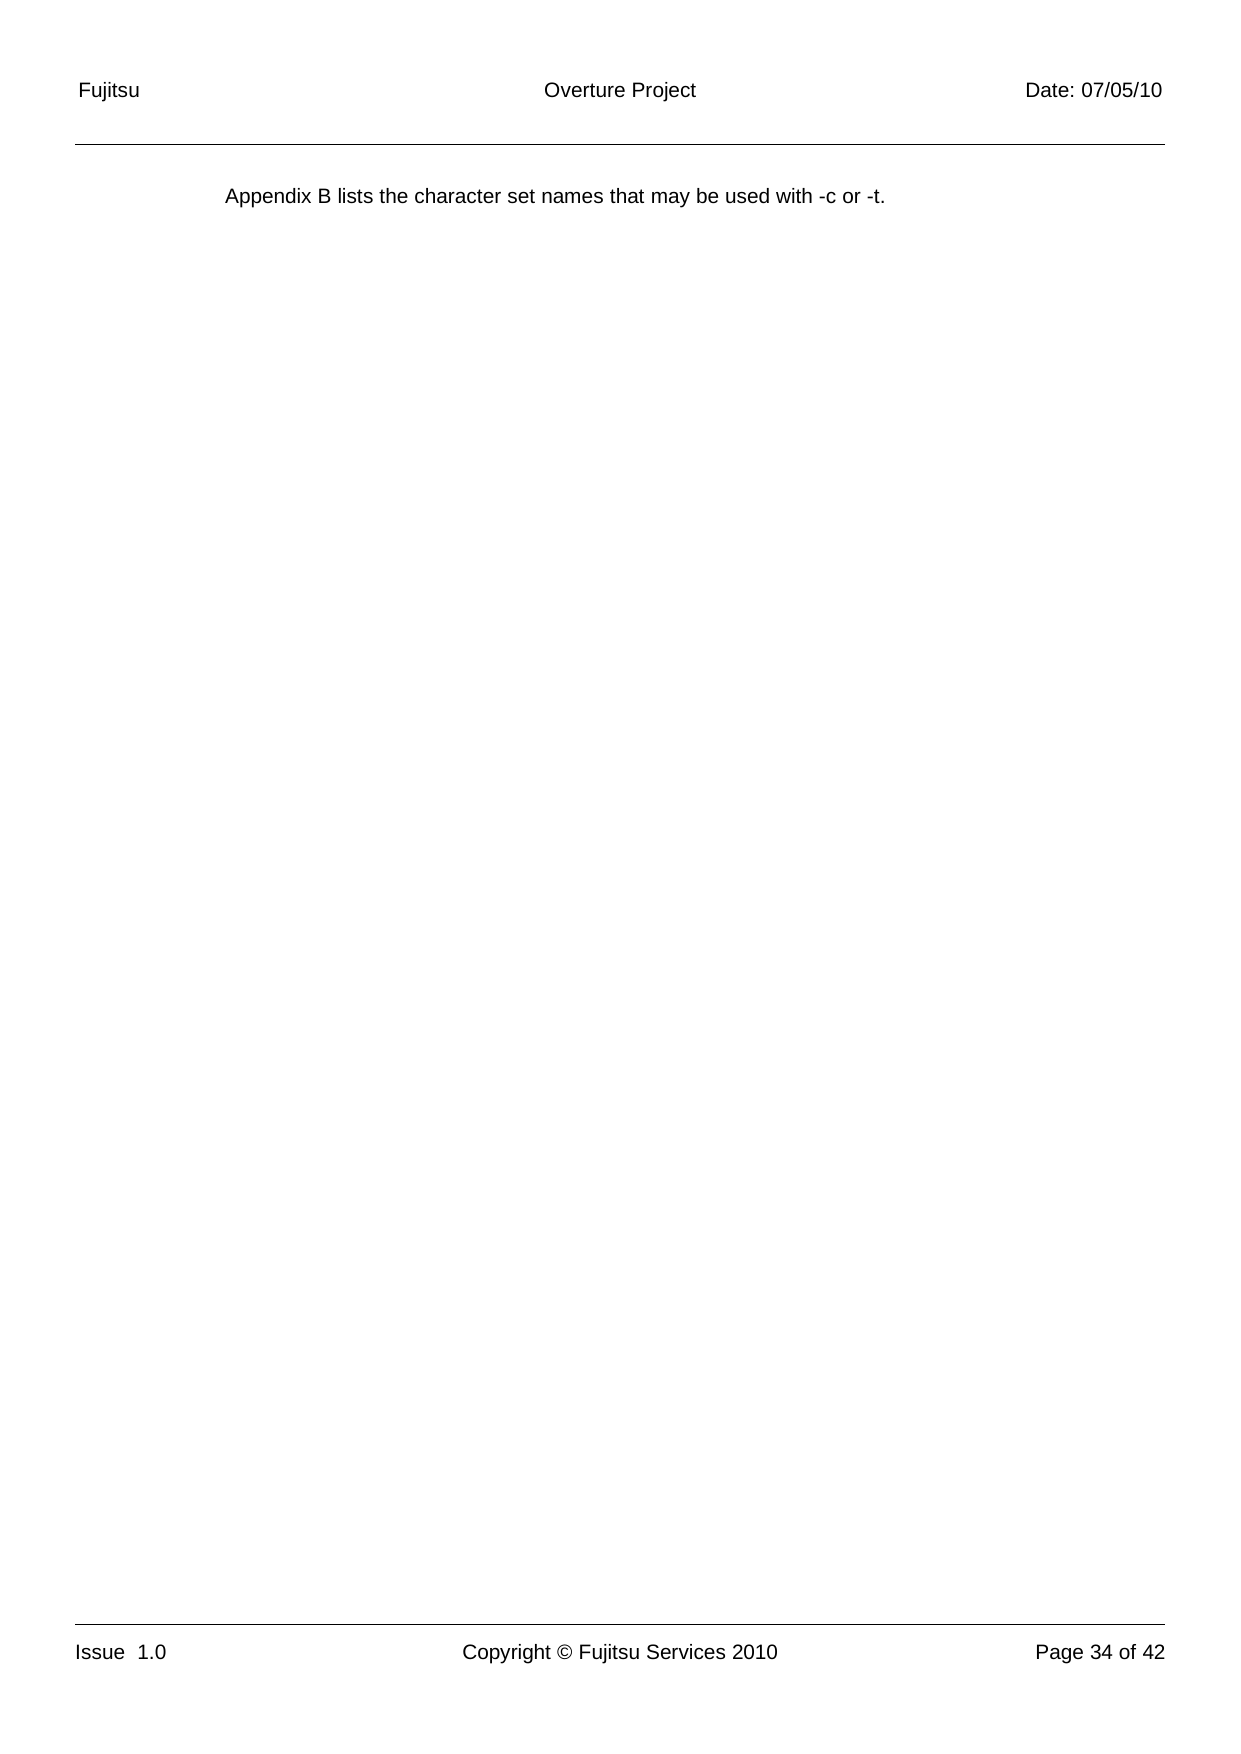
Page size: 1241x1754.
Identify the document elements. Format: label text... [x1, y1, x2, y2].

text Appendix B lists the character set names that may be used with -c or -t. [225, 184, 1165, 208]
